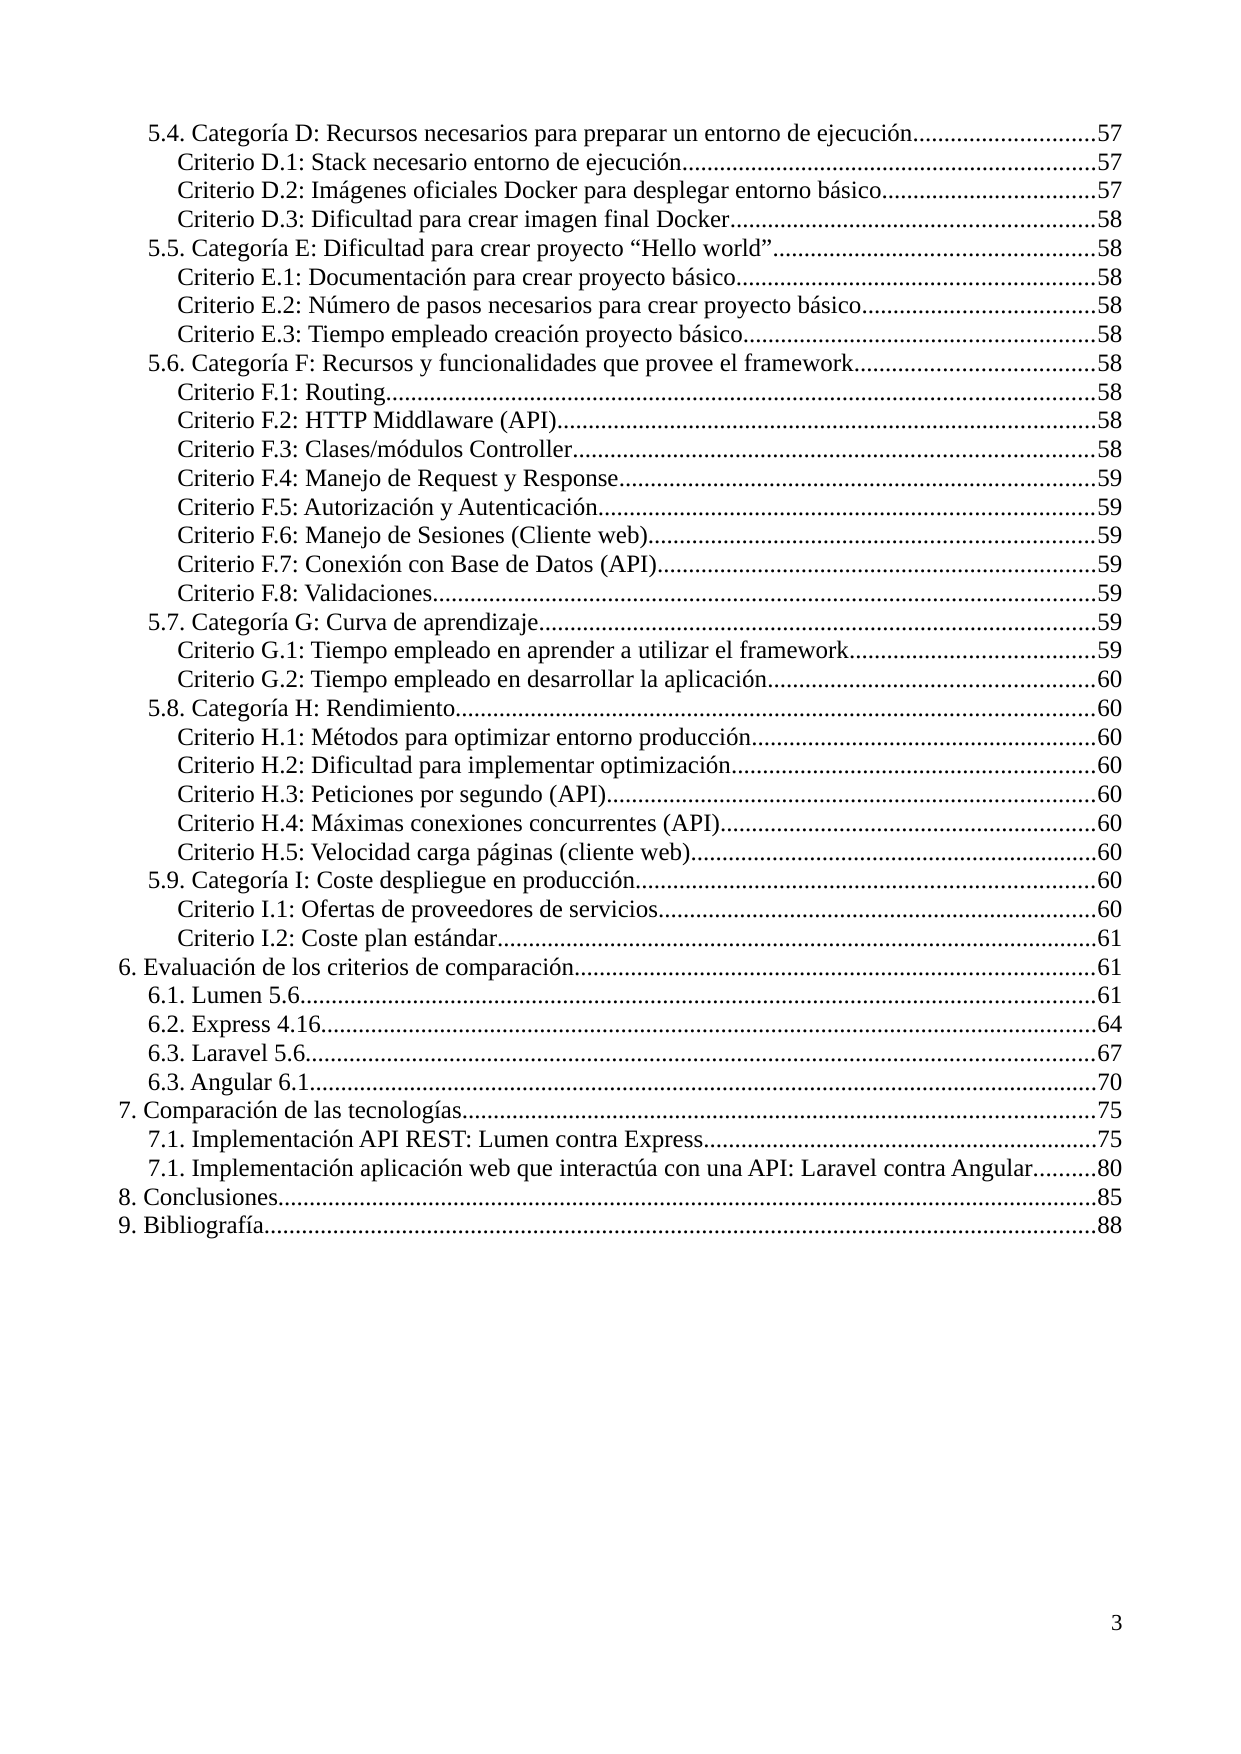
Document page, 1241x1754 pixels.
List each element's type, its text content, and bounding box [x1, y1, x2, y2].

text Criterio H.3: Peticiones por segundo (API) 60 [177, 779, 1122, 808]
text Criterio I.2: Coste plan estándar 61 [177, 923, 1122, 952]
text 5.6. Categoría F: Recursos y funcionalidades que provee el framework 58 [148, 348, 1122, 377]
text 5.8. Categoría H: Rendimiento 60 [148, 693, 1122, 722]
text Criterio F.2: HTTP Middlaware (API) 58 [177, 406, 1122, 434]
text 6.3. Laravel 5.6 67 [148, 1038, 1122, 1067]
text 8. Conclusiones 85 [118, 1182, 1122, 1211]
text 5.4. Categoría D: Recursos necesarios para preparar un entorno de ejecución 57 [148, 118, 1122, 147]
text Criterio D.3: Dificultad para crear imagen final Docker 58 [177, 204, 1122, 233]
text 5.9. Categoría I: Coste despliegue en producción 60 [148, 866, 1122, 894]
text Criterio E.3: Tiempo empleado creación proyecto básico 58 [177, 319, 1122, 348]
text 5.7. Categoría G: Curva de aprendizaje 59 [148, 607, 1122, 636]
text Criterio G.1: Tiempo empleado en aprender a utilizar el framework 59 [177, 636, 1122, 664]
text 6. Evaluación de los criterios de comparación 61 [118, 952, 1122, 981]
text 7. Comparación de las tecnologías 75 [118, 1096, 1122, 1124]
text 9. Bibliografía 88 [118, 1211, 1122, 1239]
text Criterio F.7: Conexión con Base de Datos (API) 59 [177, 549, 1122, 578]
text Criterio D.2: Imágenes oficiales Docker para desplegar entorno básico 57 [177, 176, 1122, 204]
text 7.1. Implementación API REST: Lumen contra Express 75 [148, 1124, 1122, 1153]
text Criterio H.4: Máximas conexiones concurrentes (API) 60 [177, 808, 1122, 837]
text Criterio F.1: Routing 58 [177, 377, 1122, 406]
text 6.3. Angular 6.1 70 [148, 1067, 1122, 1096]
text Criterio F.5: Autorización y Autenticación 59 [177, 492, 1122, 521]
text Criterio F.6: Manejo de Sesiones (Cliente web) 59 [177, 521, 1122, 549]
text Criterio F.3: Clases/módulos Controller 58 [177, 434, 1122, 463]
text Criterio H.2: Dificultad para implementar optimización 60 [177, 751, 1122, 779]
text Criterio D.1: Stack necesario entorno de ejecución 57 [177, 147, 1122, 176]
text Criterio H.1: Métodos para optimizar entorno producción 60 [177, 722, 1122, 751]
text 6.2. Express 4.16 64 [148, 1009, 1122, 1038]
text Criterio H.5: Velocidad carga páginas (cliente web) 60 [177, 837, 1122, 866]
text Criterio I.1: Ofertas de proveedores de servicios 60 [177, 894, 1122, 923]
text Criterio E.1: Documentación para crear proyecto básico 58 [177, 262, 1122, 291]
text Criterio E.2: Número de pasos necesarios para crear proyecto básico 58 [177, 291, 1122, 319]
text 5.5. Categoría E: Dificultad para crear proyecto “Hello world” 58 [148, 233, 1122, 262]
text Criterio G.2: Tiempo empleado en desarrollar la aplicación 60 [177, 664, 1122, 693]
text Criterio F.8: Validaciones 59 [177, 578, 1122, 607]
text Criterio F.4: Manejo de Request y Response 59 [177, 463, 1122, 492]
text 6.1. Lumen 5.6 61 [148, 981, 1122, 1009]
text 7.1. Implementación aplicación web que interactúa con una API: Laravel contra Angular 80 [148, 1153, 1122, 1182]
